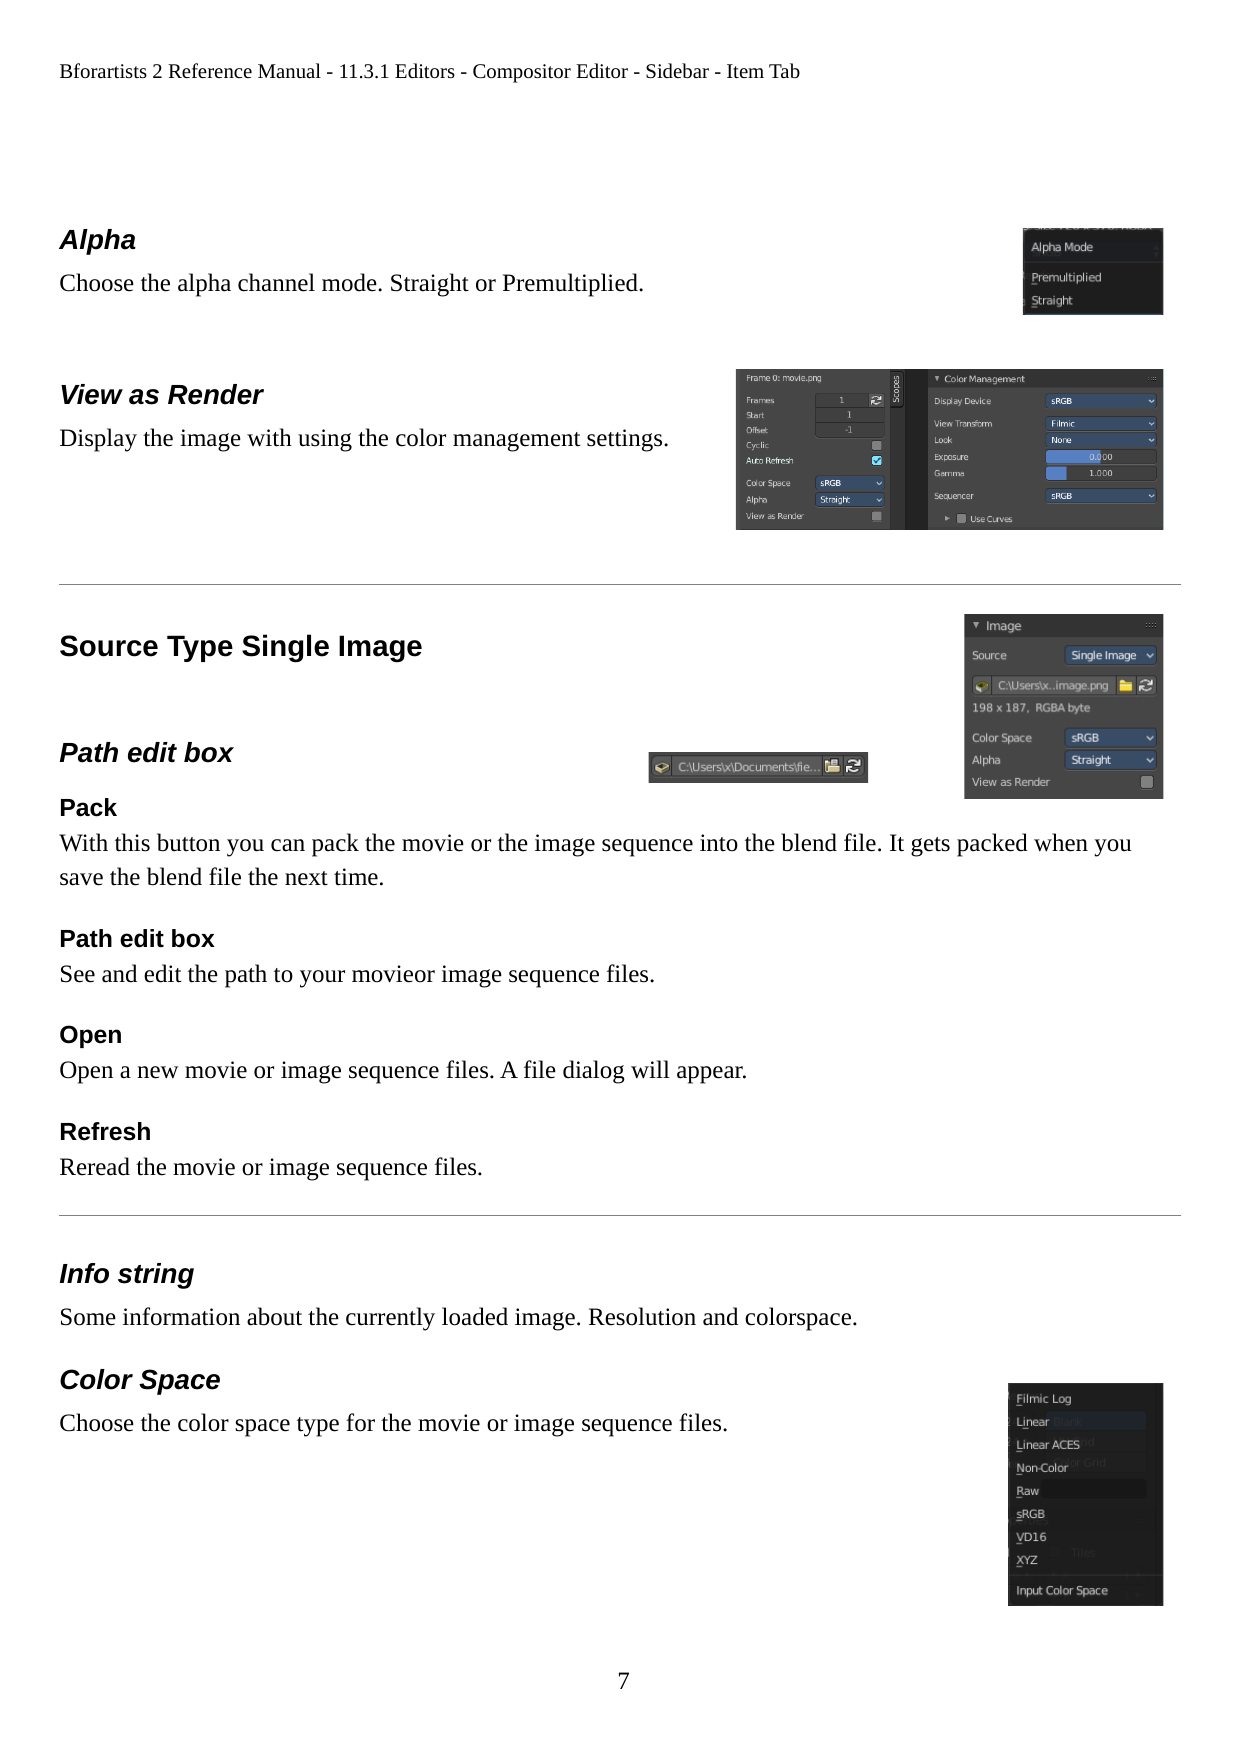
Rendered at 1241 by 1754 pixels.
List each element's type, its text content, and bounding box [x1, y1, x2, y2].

text Reread the movie or image sequence files. [59, 1152, 1181, 1180]
subtitle Path edit box [59, 736, 964, 768]
picture [648, 752, 869, 783]
subtitle [1164, 378, 1181, 410]
subtitle Open [59, 1020, 1181, 1049]
subtitle Pack [59, 793, 1181, 822]
picture [1008, 1383, 1164, 1606]
text See and edit the path to your movieor image sequence files. [59, 959, 1181, 988]
text Open a new movie or image sequence files. A file dialog will appear. [59, 1055, 1181, 1084]
text With this button you can pack the movie or the image sequence into the blend file. It gets packed when you save the blend file the next time. [59, 828, 1181, 891]
subtitle View as Render [59, 378, 735, 410]
text Choose the alpha channel mode. Straight or Premultiplied. [59, 268, 1022, 296]
subtitle [1164, 628, 1181, 662]
subtitle Path edit box [59, 924, 1181, 953]
subtitle Refresh [59, 1117, 1181, 1145]
subtitle [1164, 736, 1181, 768]
subtitle Color Space [59, 1363, 1181, 1395]
picture [735, 369, 1164, 530]
text Display the image with using the color management settings. [59, 423, 735, 451]
subtitle Info string [59, 1257, 1181, 1289]
subtitle Source Type Single Image [59, 628, 964, 662]
picture [964, 614, 1164, 799]
picture [1022, 228, 1164, 315]
subtitle Alpha [59, 223, 1181, 255]
text Choose the color space type for the movie or image sequence files. [59, 1408, 1008, 1436]
text Some information about the currently loaded image. Resolution and colorspace. [59, 1302, 1181, 1330]
